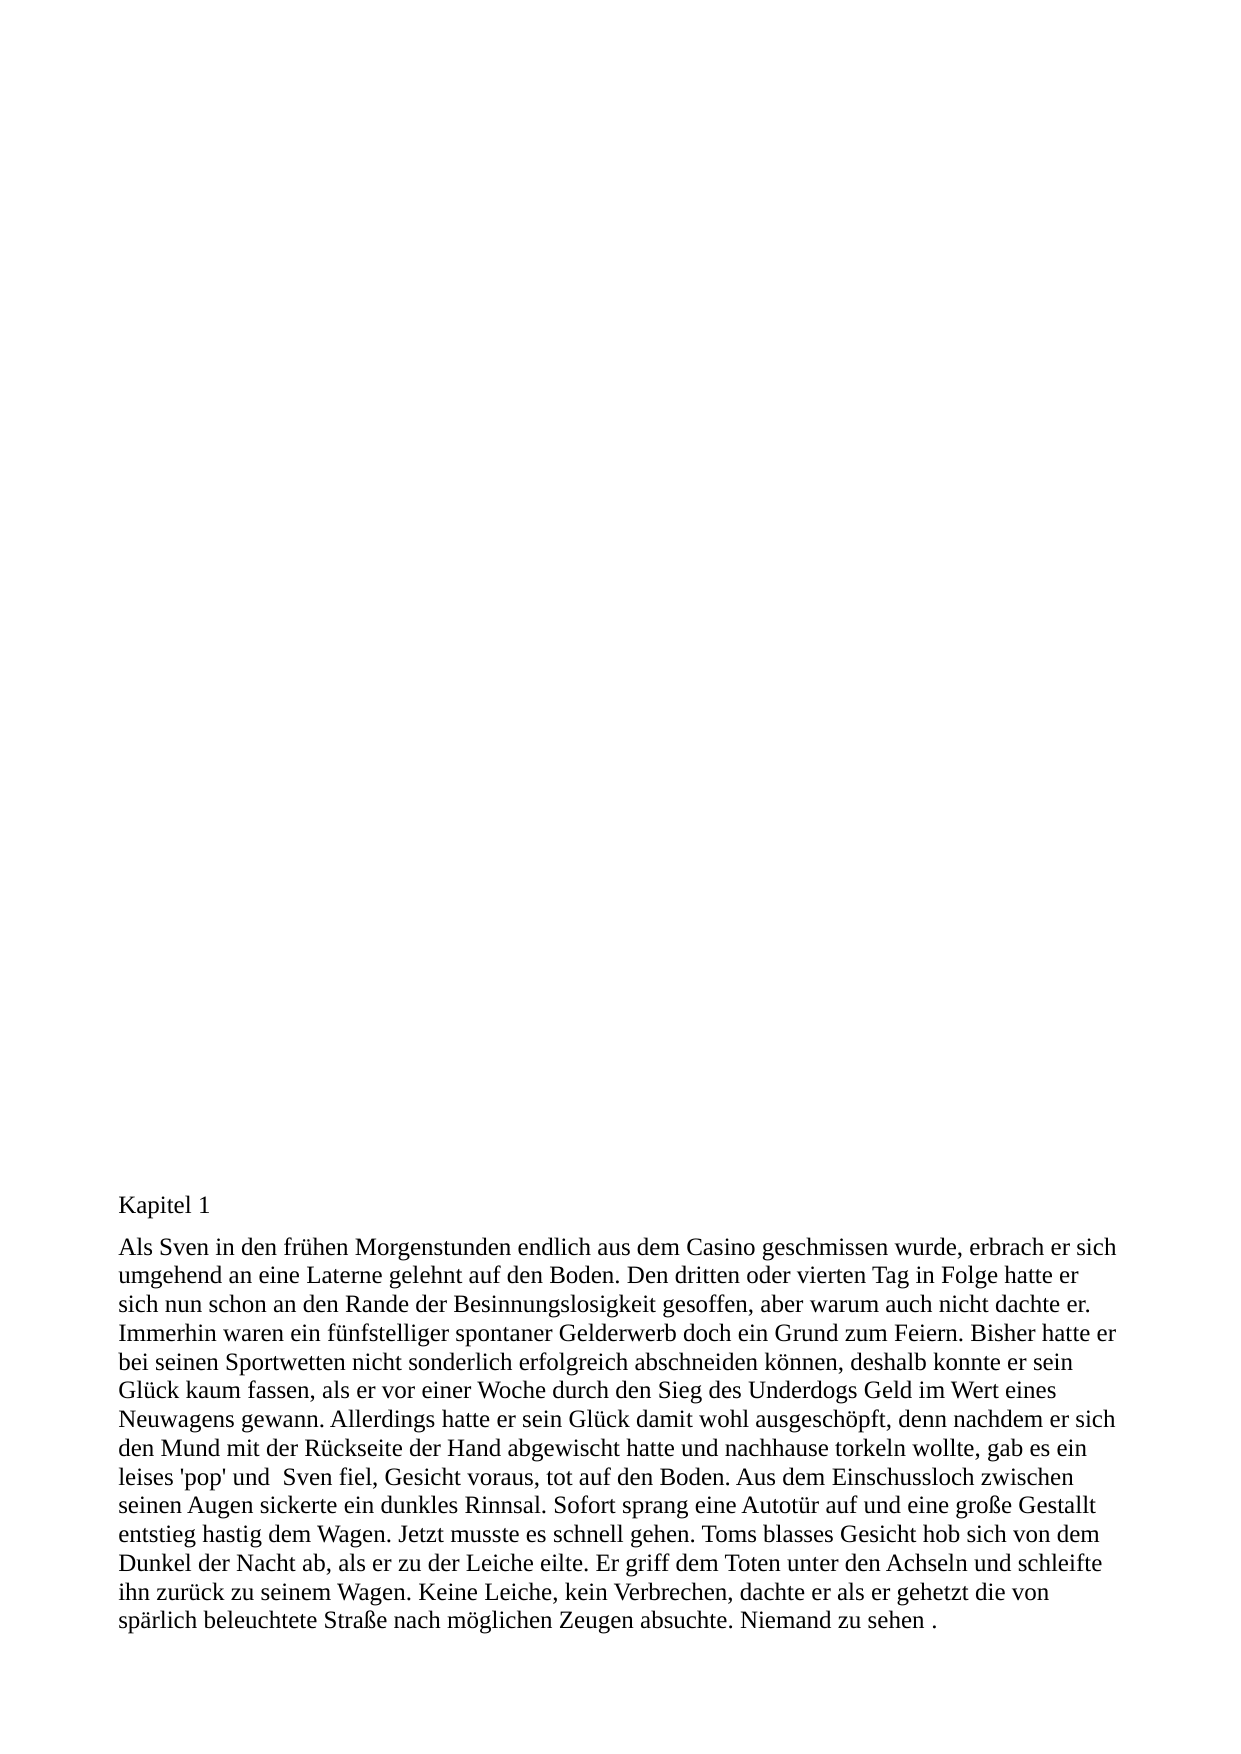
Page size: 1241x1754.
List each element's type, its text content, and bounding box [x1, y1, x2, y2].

text Kapitel 1 [118, 1191, 1122, 1219]
text Als Sven in den frühen Morgenstunden endlich aus dem Casino geschmissen wurde, erbrach er sich umgehend an eine Laterne gelehnt auf den Boden. Den dritten oder vierten Tag in Folge hatte er sich nun schon an den Rande der Besinnungslosigkeit gesoffen, aber warum auch nicht dachte er. Immerhin waren ein fünfstelliger spontaner Gelderwerb doch ein Grund zum Feiern. Bisher hatte er bei seinen Sportwetten nicht sonderlich erfolgreich abschneiden können, deshalb konnte er sein Glück kaum fassen, als er vor einer Woche durch den Sieg des Underdogs Geld im Wert eines Neuwagens gewann. Allerdings hatte er sein Glück damit wohl ausgeschöpft, denn nachdem er sich den Mund mit der Rückseite der Hand abgewischt hatte und nachhause torkeln wollte, gab es ein leises 'pop' und Sven fiel, Gesicht voraus, tot auf den Boden. Aus dem Einschussloch zwischen seinen Augen sickerte ein dunkles Rinnsal. Sofort sprang eine Autotür auf und eine große Gestallt entstieg hastig dem Wagen. Jetzt musste es schnell gehen. Toms blasses Gesicht hob sich von dem Dunkel der Nacht ab, als er zu der Leiche eilte. Er griff dem Toten unter den Achseln und schleifte ihn zurück zu seinem Wagen. Keine Leiche, kein Verbrechen, dachte er als er gehetzt die von spärlich beleuchtete Straße nach möglichen Zeugen absuchte. Niemand zu sehen . [118, 1232, 1122, 1634]
